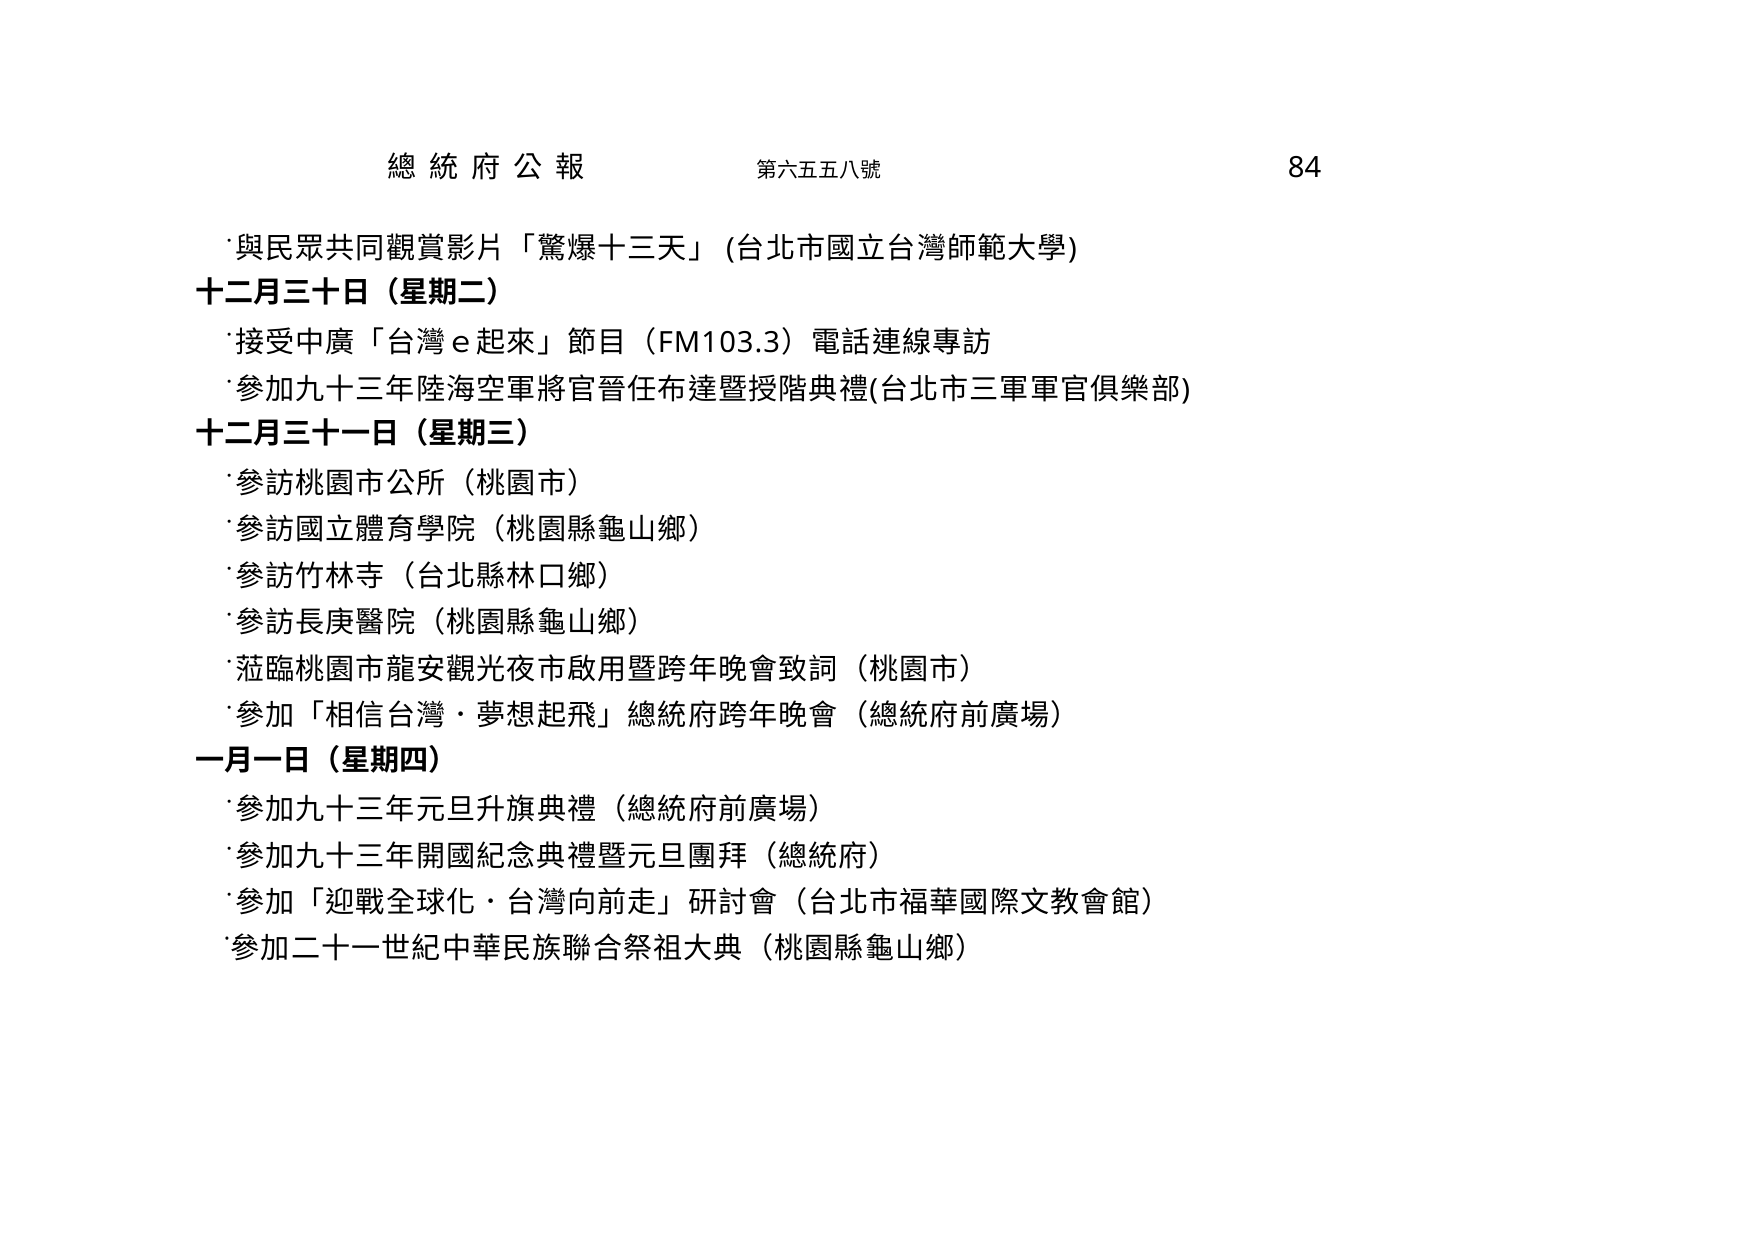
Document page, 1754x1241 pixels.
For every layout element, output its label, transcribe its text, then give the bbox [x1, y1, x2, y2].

text ˙參訪長庚醫院（桃園縣龜山鄉） [224, 596, 1559, 642]
text ˙參加九十三年開國紀念典禮暨元旦團拜（總統府） [224, 829, 1559, 875]
text ˙參訪桃園市公所（桃園市） [224, 456, 1559, 503]
text ˙參加九十三年陸海空軍將官晉任布達暨授階典禮(台北市三軍軍官俱樂部) [224, 362, 1559, 409]
text 一月一日（星期四） [195, 740, 1559, 777]
text ˙蒞臨桃園市龍安觀光夜市啟用暨跨年晚會致詞（桃園市） [224, 642, 1559, 688]
text ˙參加九十三年元旦升旗典禮（總統府前廣場） [224, 782, 1559, 829]
text ˙參加「迎戰全球化．台灣向前走」研討會（台北市福華國際文教會館） [224, 875, 1559, 922]
text ˙參訪竹林寺（台北縣林口鄉） [224, 549, 1559, 596]
text 十二月三十一日（星期三） [195, 414, 1559, 451]
text ˙參加「相信台灣．夢想起飛」總統府跨年晚會（總統府前廣場） [224, 688, 1559, 735]
text ˙參加二十一世紀中華民族聯合祭祖大典（桃園縣龜山鄉） [224, 922, 1559, 968]
text ˙與民眾共同觀賞影片「驚爆十三天」 (台北市國立台灣師範大學) [224, 222, 1559, 267]
text ˙參訪國立體育學院（桃園縣龜山鄉） [224, 503, 1559, 549]
text ˙接受中廣「台灣ｅ起來」節目（FM103.3）電話連線專訪 [224, 315, 1559, 362]
text 十二月三十日（星期二） [195, 272, 1559, 310]
